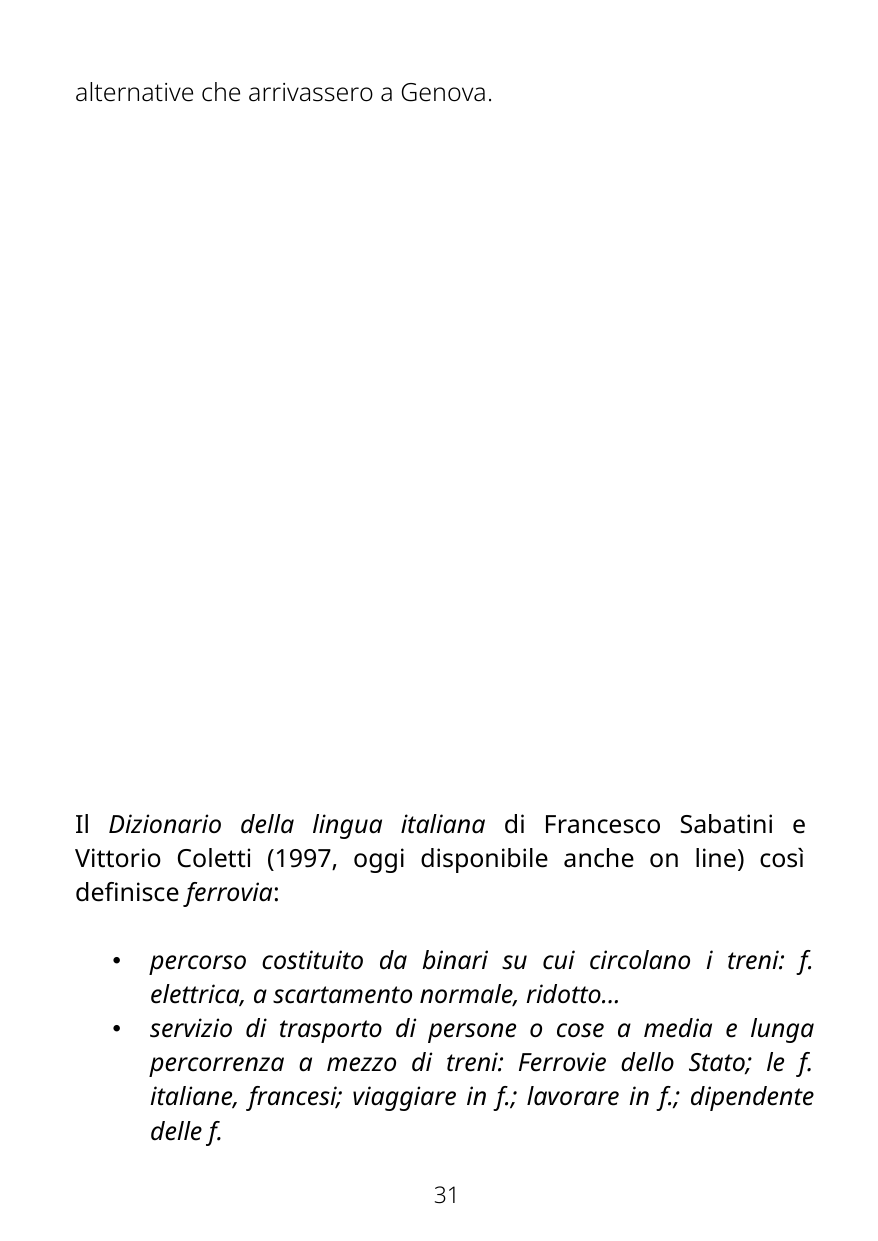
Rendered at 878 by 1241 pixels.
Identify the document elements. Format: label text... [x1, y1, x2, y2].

text alternative che arrivassero a Genova. [75, 75, 818, 109]
list servizio di trasporto di persone o cose a media e lunga percorrenza a mezzo di treni: Ferrovie dello Stato; le f. italiane, francesi; viaggiare in f.; lavorare in f.; dipendente delle f. [112, 1011, 818, 1147]
list percorso costituito da binari su cui circolano i treni: f. elettrica, a scartamento normale, ridotto... [112, 943, 818, 1011]
text Il Dizionario della lingua italiana di Francesco Sabatini e Vittorio Coletti (1997, oggi disponibile anche on line) così definisce ferrovia: [75, 807, 806, 909]
